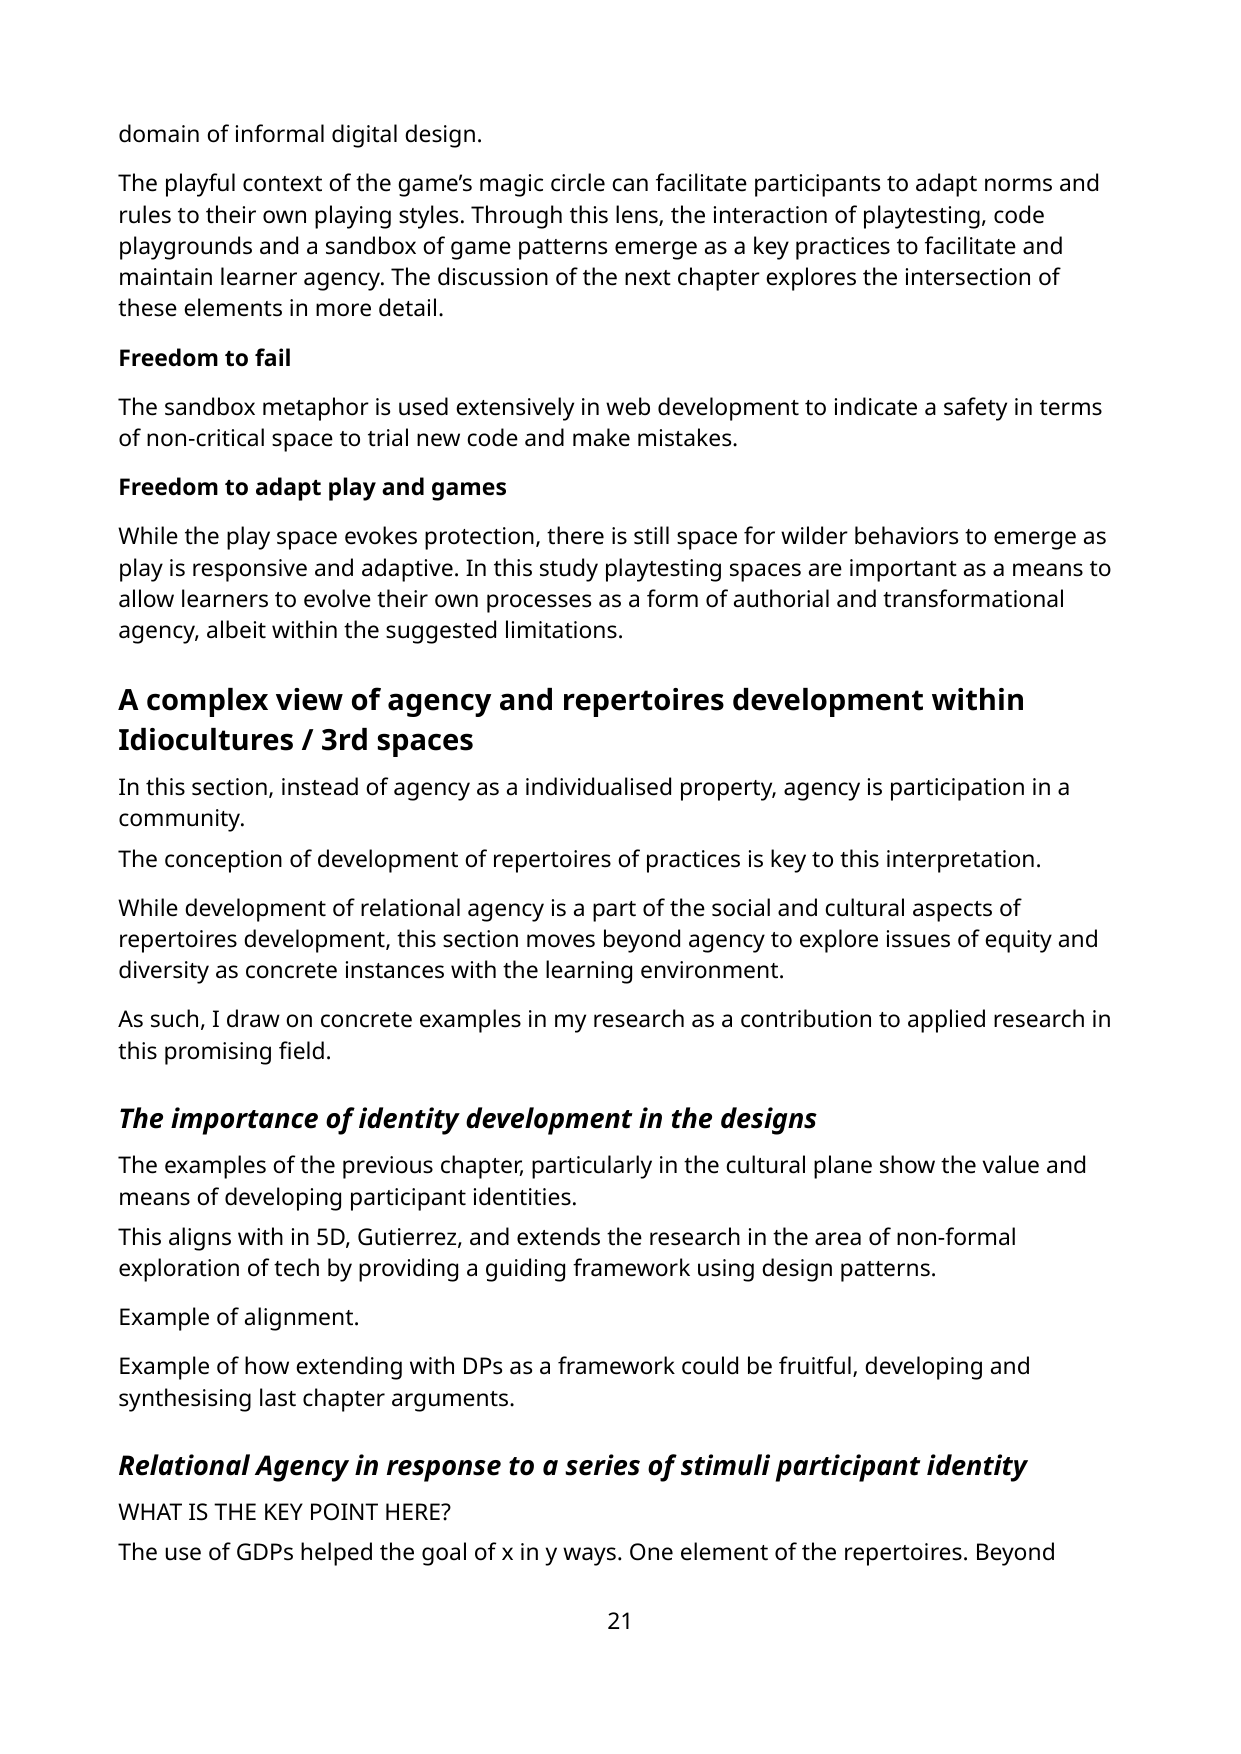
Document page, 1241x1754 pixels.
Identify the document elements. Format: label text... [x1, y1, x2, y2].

subtitle The importance of identity development in the designs [118, 1100, 1122, 1137]
text Freedom to adapt play and games [118, 471, 1122, 502]
text The conception of development of repertoires of practices is key to this interpretation. [118, 842, 1122, 874]
text This aligns with in 5D, Gutierrez, and extends the research in the area of non-formal exploration of tech by providing a guiding framework using design patterns. [118, 1221, 1122, 1283]
text The examples of the previous chapter, particularly in the cultural plane show the value and means of developing participant identities. [118, 1149, 1122, 1212]
text domain of informal digital design. [118, 118, 1122, 149]
text In this section, instead of agency as a individualised property, agency is participation in a community. [118, 771, 1122, 833]
text Example of how extending with DPs as a framework could be fruitful, developing and synthesising last chapter arguments. [118, 1350, 1122, 1413]
subtitle A complex view of agency and repertoires development within Idiocultures / 3rd spaces [118, 679, 1122, 758]
text The sandbox metaphor is used extensively in web development to indicate a safety in terms of non-critical space to trial new code and make mistakes. [118, 391, 1122, 453]
subtitle Relational Agency in response to a series of stimuli participant identity [118, 1447, 1122, 1483]
text While development of relational agency is a part of the social and cultural aspects of repertoires development, this section moves beyond agency to explore issues of equity and diversity as concrete instances with the learning environment. [118, 892, 1122, 985]
text While the play space evokes protection, there is still space for wilder behaviors to emerge as play is responsive and adaptive. In this study playtesting spaces are important as a means to allow learners to evolve their own processes as a form of authorial and transformational agency, albeit within the suggested limitations. [118, 520, 1122, 645]
text WHAT IS THE KEY POINT HERE? [118, 1496, 1122, 1527]
text The use of GDPs helped the goal of x in y ways. One element of the repertoires. Beyond [118, 1536, 1122, 1567]
text Example of alignment. [118, 1301, 1122, 1332]
text As such, I draw on concrete examples in my research as a contribution to applied research in this promising field. [118, 1003, 1122, 1066]
text Freedom to fail [118, 341, 1122, 373]
text The playful context of the game’s magic circle can facilitate participants to adapt norms and rules to their own playing styles. Through this lens, the interaction of playtesting, code playgrounds and a sandbox of game patterns emerge as a key practices to facilitate and maintain learner agency. The discussion of the next chapter explores the intersection of these elements in more detail. [118, 167, 1122, 323]
